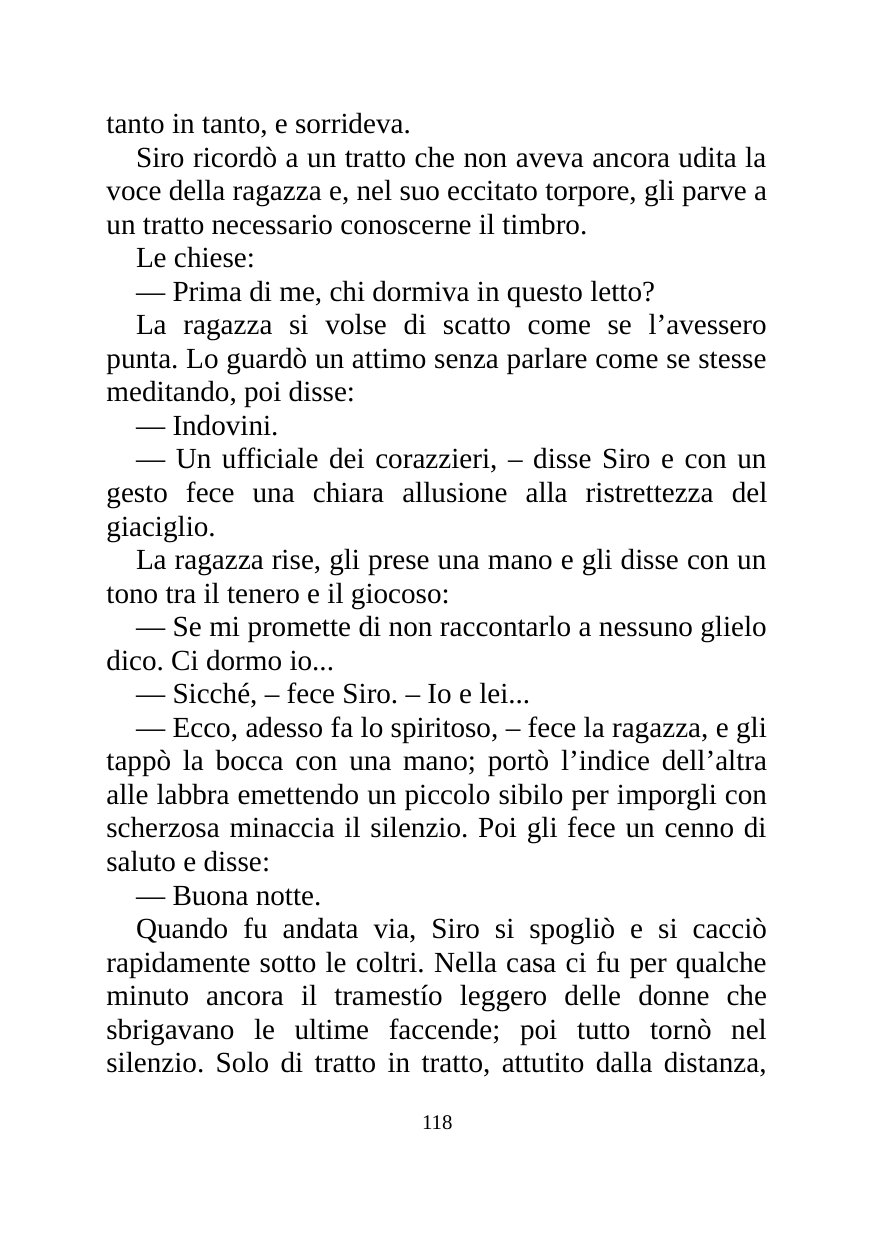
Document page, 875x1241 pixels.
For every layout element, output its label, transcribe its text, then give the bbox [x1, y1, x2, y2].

text — Sicché, – fece Siro. – Io e lei... [106, 676, 768, 710]
text La ragazza rise, gli prese una mano e gli disse con un tono tra il tenero e il giocoso: [106, 542, 768, 609]
text — Prima di me, chi dormiva in questo letto? [106, 274, 768, 307]
text — Se mi promette di non raccontarlo a nessuno glielo dico. Ci dormo io... [106, 609, 768, 676]
text — Indovini. [106, 408, 768, 442]
text La ragazza si volse di scatto come se l’avessero punta. Lo guardò un attimo senza parlare come se stesse meditando, poi disse: [106, 307, 768, 408]
text — Buona notte. [106, 878, 768, 911]
text — Un ufficiale dei corazzieri, – disse Siro e con un gesto fece una chiara allusione alla ristrettezza del giaciglio. [106, 442, 768, 542]
text tanto in tanto, e sorrideva. [106, 106, 768, 140]
text Le chiese: [106, 240, 768, 274]
text — Ecco, adesso fa lo spiritoso, – fece la ragazza, e gli tappò la bocca con una mano; portò l’indice dell’altra alle labbra emettendo un piccolo sibilo per imporgli con scherzosa minaccia il silenzio. Poi gli fece un cenno di saluto e disse: [106, 710, 768, 878]
text Siro ricordò a un tratto che non aveva ancora udita la voce della ragazza e, nel suo eccitato torpore, gli parve a un tratto necessario conoscerne il timbro. [106, 140, 768, 240]
text Quando fu andata via, Siro si spogliò e si cacciò rapidamente sotto le coltri. Nella casa ci fu per qualche minuto ancora il tramestío leggero delle donne che sbrigavano le ultime faccende; poi tutto tornò nel silenzio. Solo di tratto in tratto, attutito dalla distanza, [106, 911, 768, 1079]
